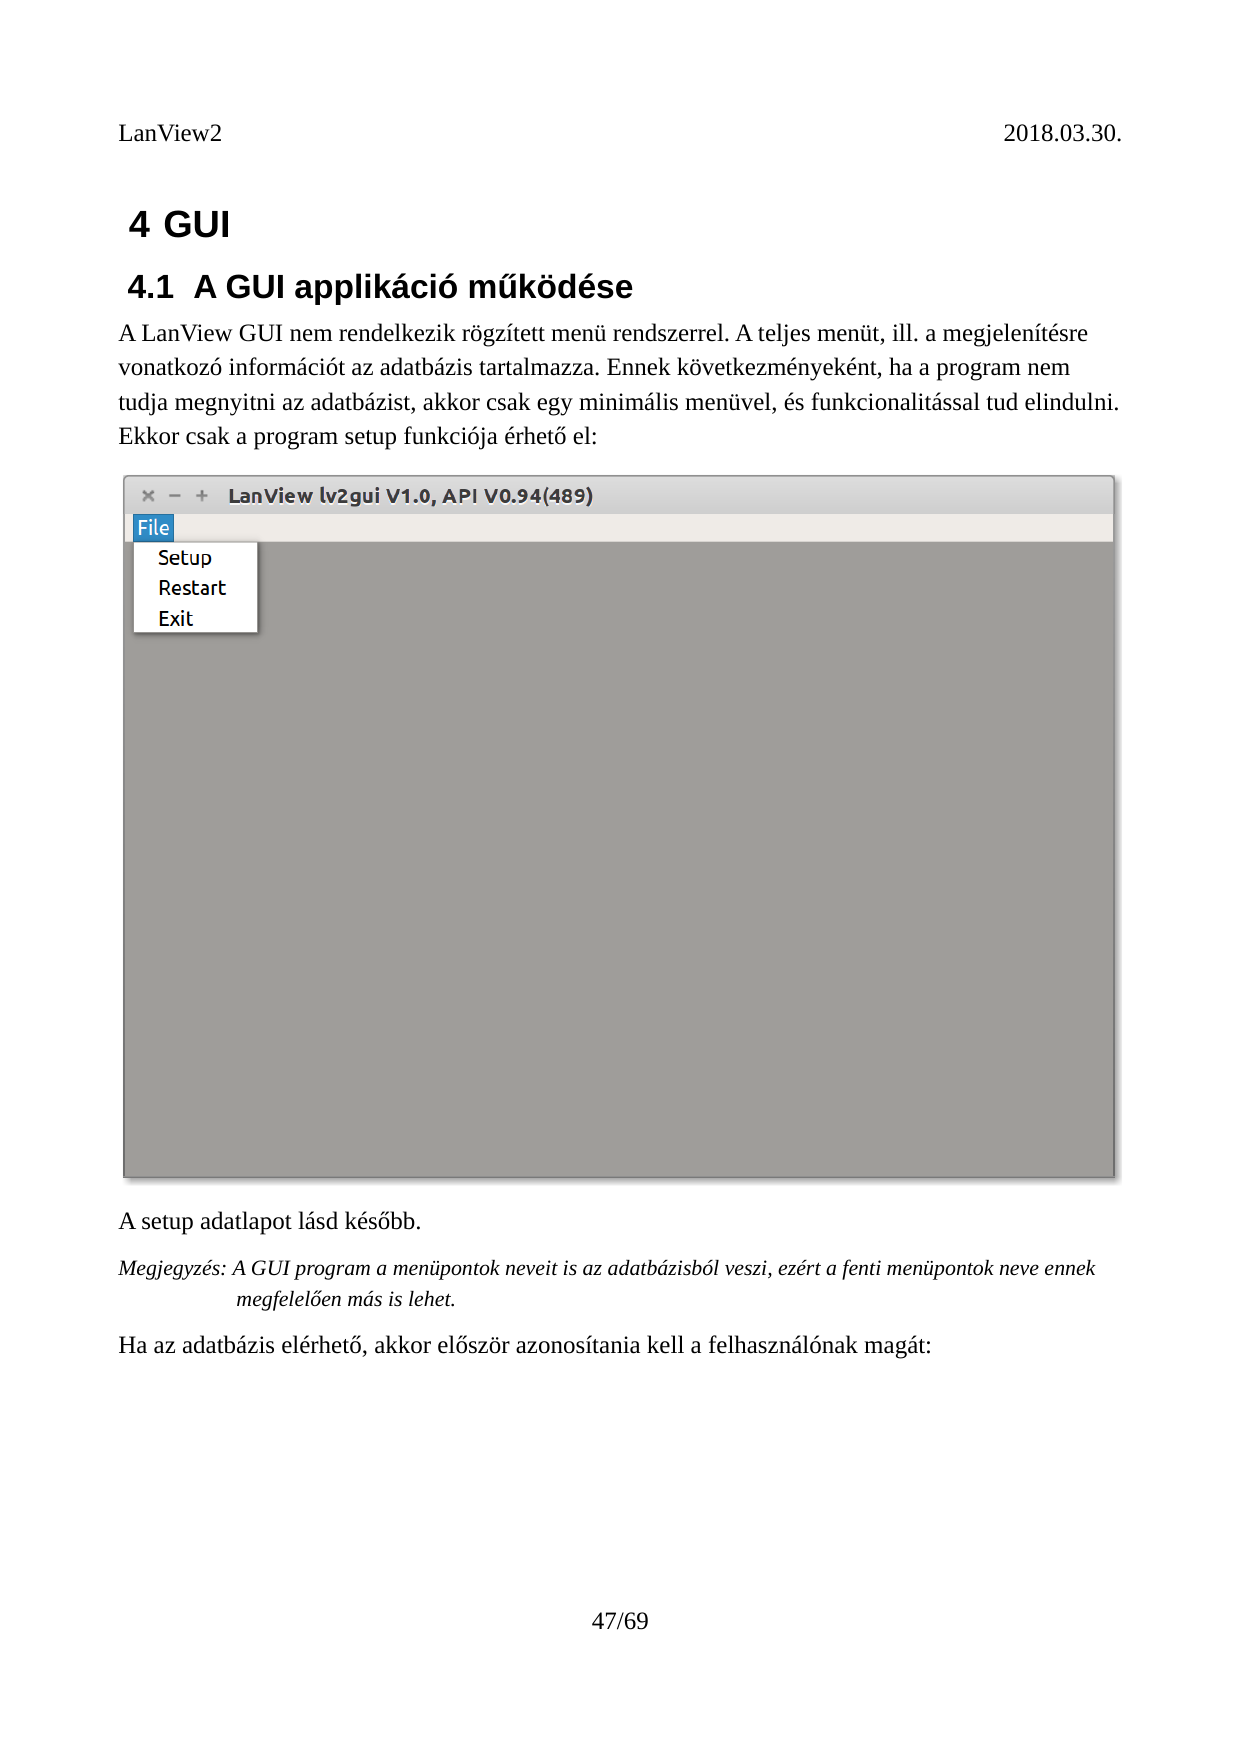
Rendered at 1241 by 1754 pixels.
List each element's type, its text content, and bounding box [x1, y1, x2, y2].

text A setup adatlapot lásd később. [118, 1206, 1122, 1235]
text Megjegyzés: A GUI program a menüpontok neveit is az adatbázisból veszi, ezért a fenti menüpontok neve ennek megfelelően más is lehet. [118, 1255, 1122, 1311]
text A LanView GUI nem rendelkezik rögzített menü rendszerrel. A teljes menüt, ill. a megjelenítésre vonatkozó információt az adatbázis tartalmazza. Ennek következményeként, ha a program nem tudja megnyitni az adatbázist, akkor csak egy minimális menüvel, és funkcionalitással tud elindulni. Ekkor csak a program setup funkciója érhető el: [118, 318, 1122, 450]
subtitle GUI [118, 202, 1122, 246]
subtitle A GUI applikáció működése [118, 267, 1122, 305]
text Ha az adatbázis elérhető, akkor először azonosítania kell a felhasználónak magát: [118, 1330, 1122, 1359]
picture [118, 470, 1123, 1186]
